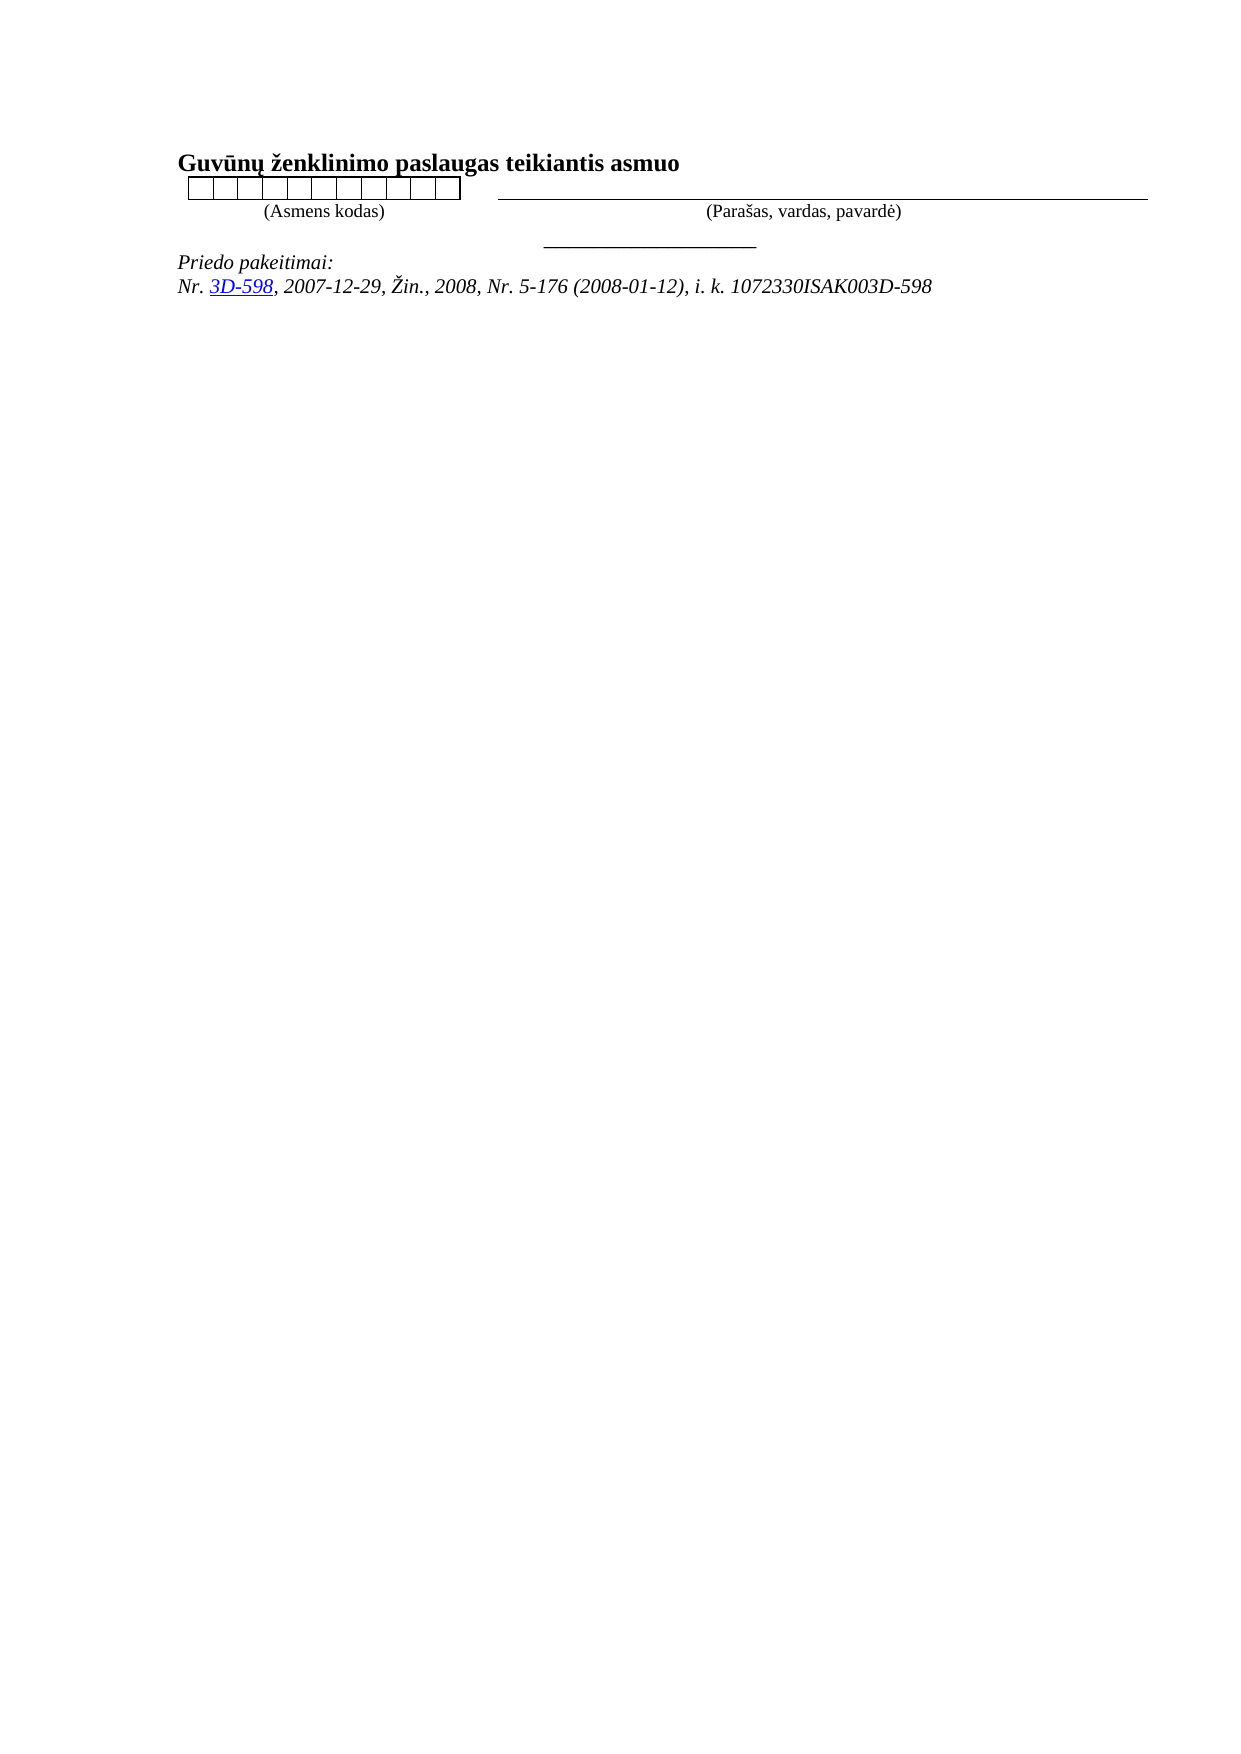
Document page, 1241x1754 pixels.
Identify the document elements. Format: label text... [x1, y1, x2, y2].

table_header [263, 178, 287, 199]
table_header [288, 178, 311, 199]
text Nr. 3D-598, 2007-12-29, Žin., 2008, Nr. 5-176 (2008-01-12), i. k. 1072330ISAK003D-598 [177, 274, 1122, 298]
table_header [411, 178, 435, 199]
table_header [312, 178, 336, 199]
text _________________ [177, 222, 1122, 250]
table_header [337, 178, 361, 199]
text Guvūnų ženklinimo paslaugas teikiantis asmuo [177, 148, 1122, 176]
table_header [238, 178, 262, 199]
table_header [362, 178, 386, 199]
table_header [189, 178, 213, 199]
text Priedo pakeitimai: [177, 250, 1122, 274]
table_header [498, 176, 1147, 199]
table_cell (Asmens kodas) [189, 200, 460, 222]
table_cell (Parašas, vardas, pavardė) [460, 199, 1147, 222]
table_header [461, 176, 497, 199]
table_header [436, 178, 459, 199]
table_header [387, 178, 410, 199]
table_header [214, 178, 237, 199]
